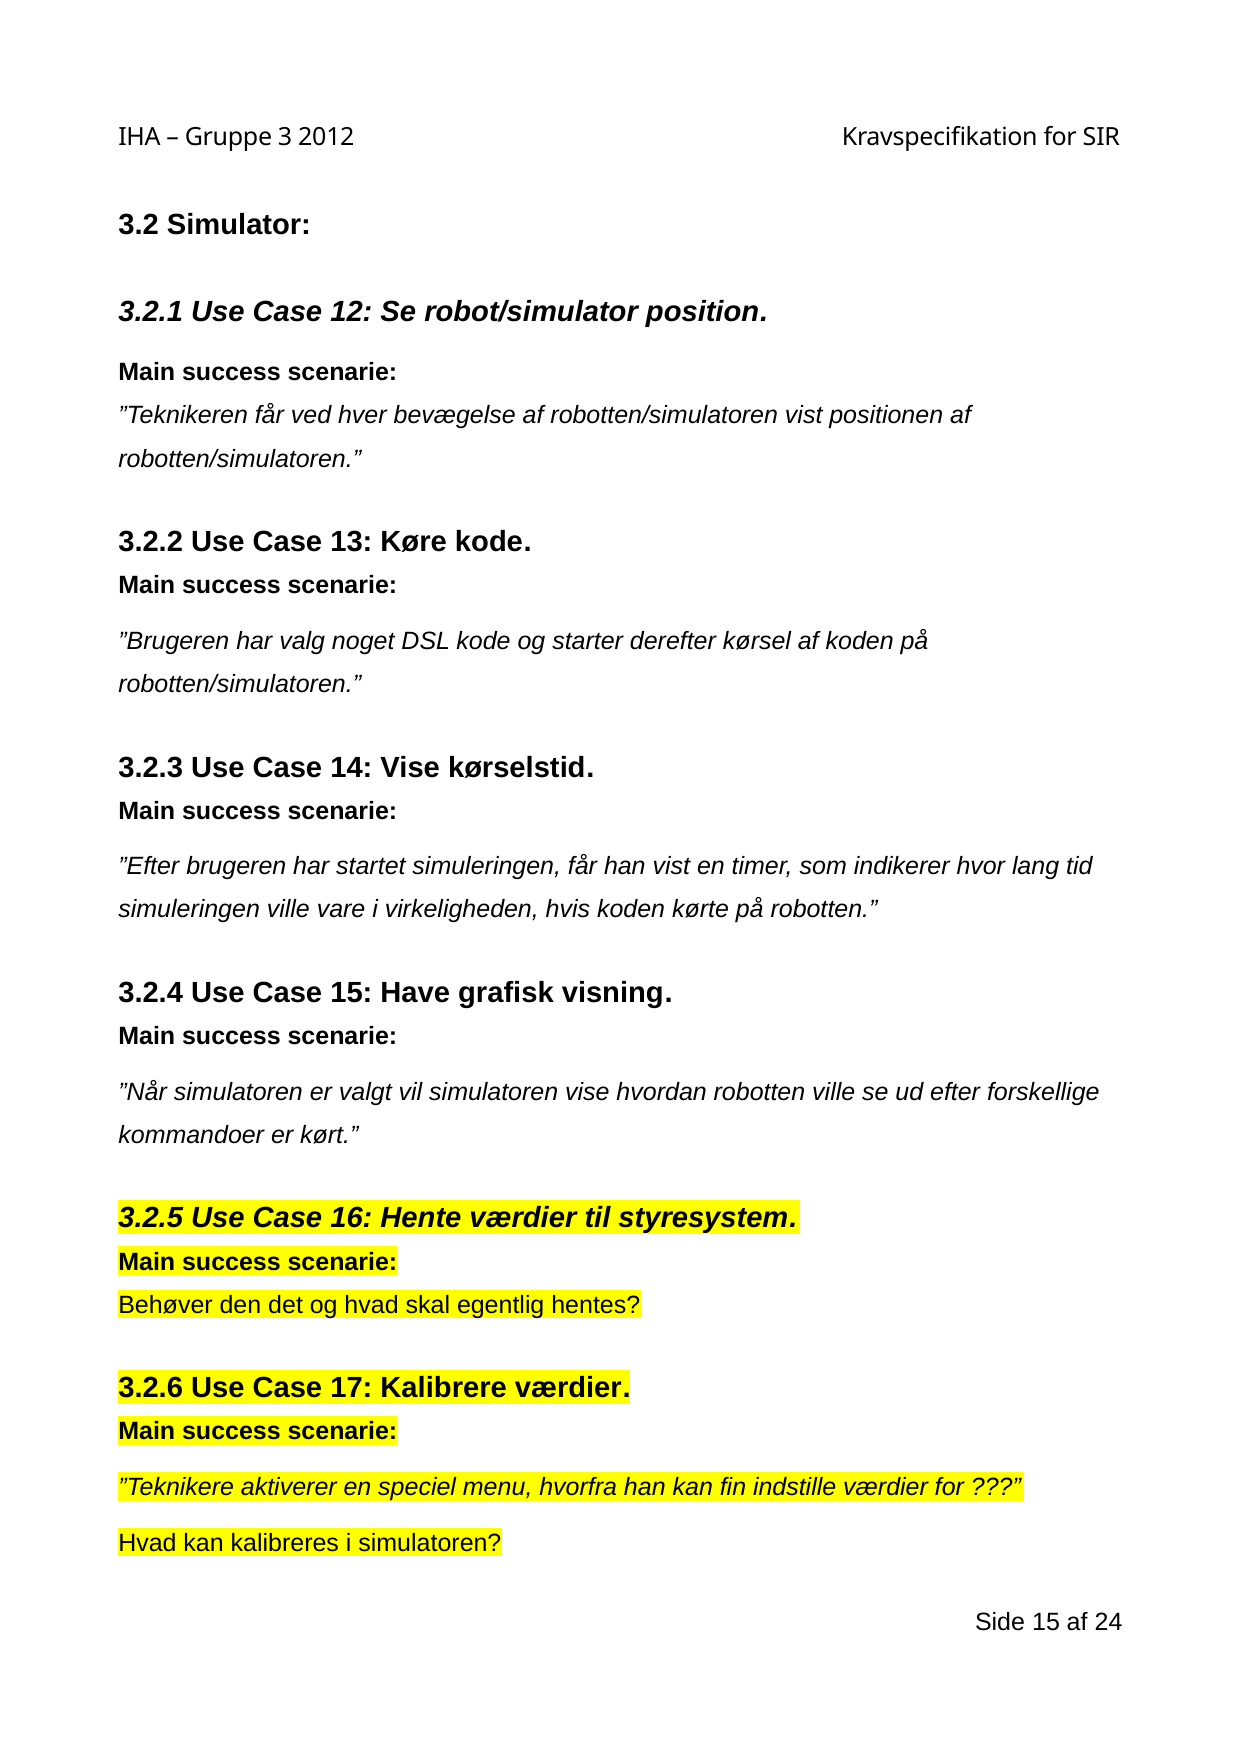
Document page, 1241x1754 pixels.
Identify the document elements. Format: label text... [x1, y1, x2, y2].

text ”Når simulatoren er valgt vil simulatoren vise hvordan robotten ville se ud efter forskellige kommandoer er kørt.” [118, 1077, 1122, 1148]
text Hvad kan kalibreres i simulatoren? [118, 1527, 1122, 1556]
text ”Efter brugeren har startet simuleringen, får han vist en timer, som indikerer hvor lang tid simuleringen ville vare i virkeligheden, hvis koden kørte på robotten.” [118, 851, 1122, 923]
subtitle 3.2.2 Use Case 13: Køre kode. [118, 524, 1122, 558]
subtitle 3.2.6 Use Case 17: Kalibrere værdier. [118, 1370, 1122, 1404]
text Main success scenarie: [118, 1021, 1122, 1050]
text Main success scenarie: [118, 1246, 1122, 1275]
text ”Brugeren har valg noget DSL kode og starter derefter kørsel af koden på robotten/simulatoren.” [118, 626, 1122, 698]
text Behøver den det og hvad skal egentlig hentes? [118, 1289, 1122, 1318]
text ”Teknikere aktiverer en speciel menu, hvorfra han kan fin indstille værdier for ???” [118, 1472, 1122, 1501]
subtitle 3.2.4 Use Case 15: Have grafisk visning. [118, 975, 1122, 1008]
text Main success scenarie: [118, 1416, 1122, 1445]
subtitle 3.2 Simulator: [118, 207, 1122, 240]
subtitle 3.2.1 Use Case 12: Se robot/simulator position. [118, 294, 1122, 328]
text Main success scenarie: [118, 570, 1122, 599]
subtitle 3.2.5 Use Case 16: Hente værdier til styresystem. [118, 1200, 1122, 1234]
text ”Teknikeren får ved hver bevægelse af robotten/simulatoren vist positionen af robotten/simulatoren.” [118, 400, 1122, 472]
text Main success scenarie: [118, 357, 1122, 386]
text Main success scenarie: [118, 796, 1122, 824]
subtitle 3.2.3 Use Case 14: Vise kørselstid. [118, 749, 1122, 783]
